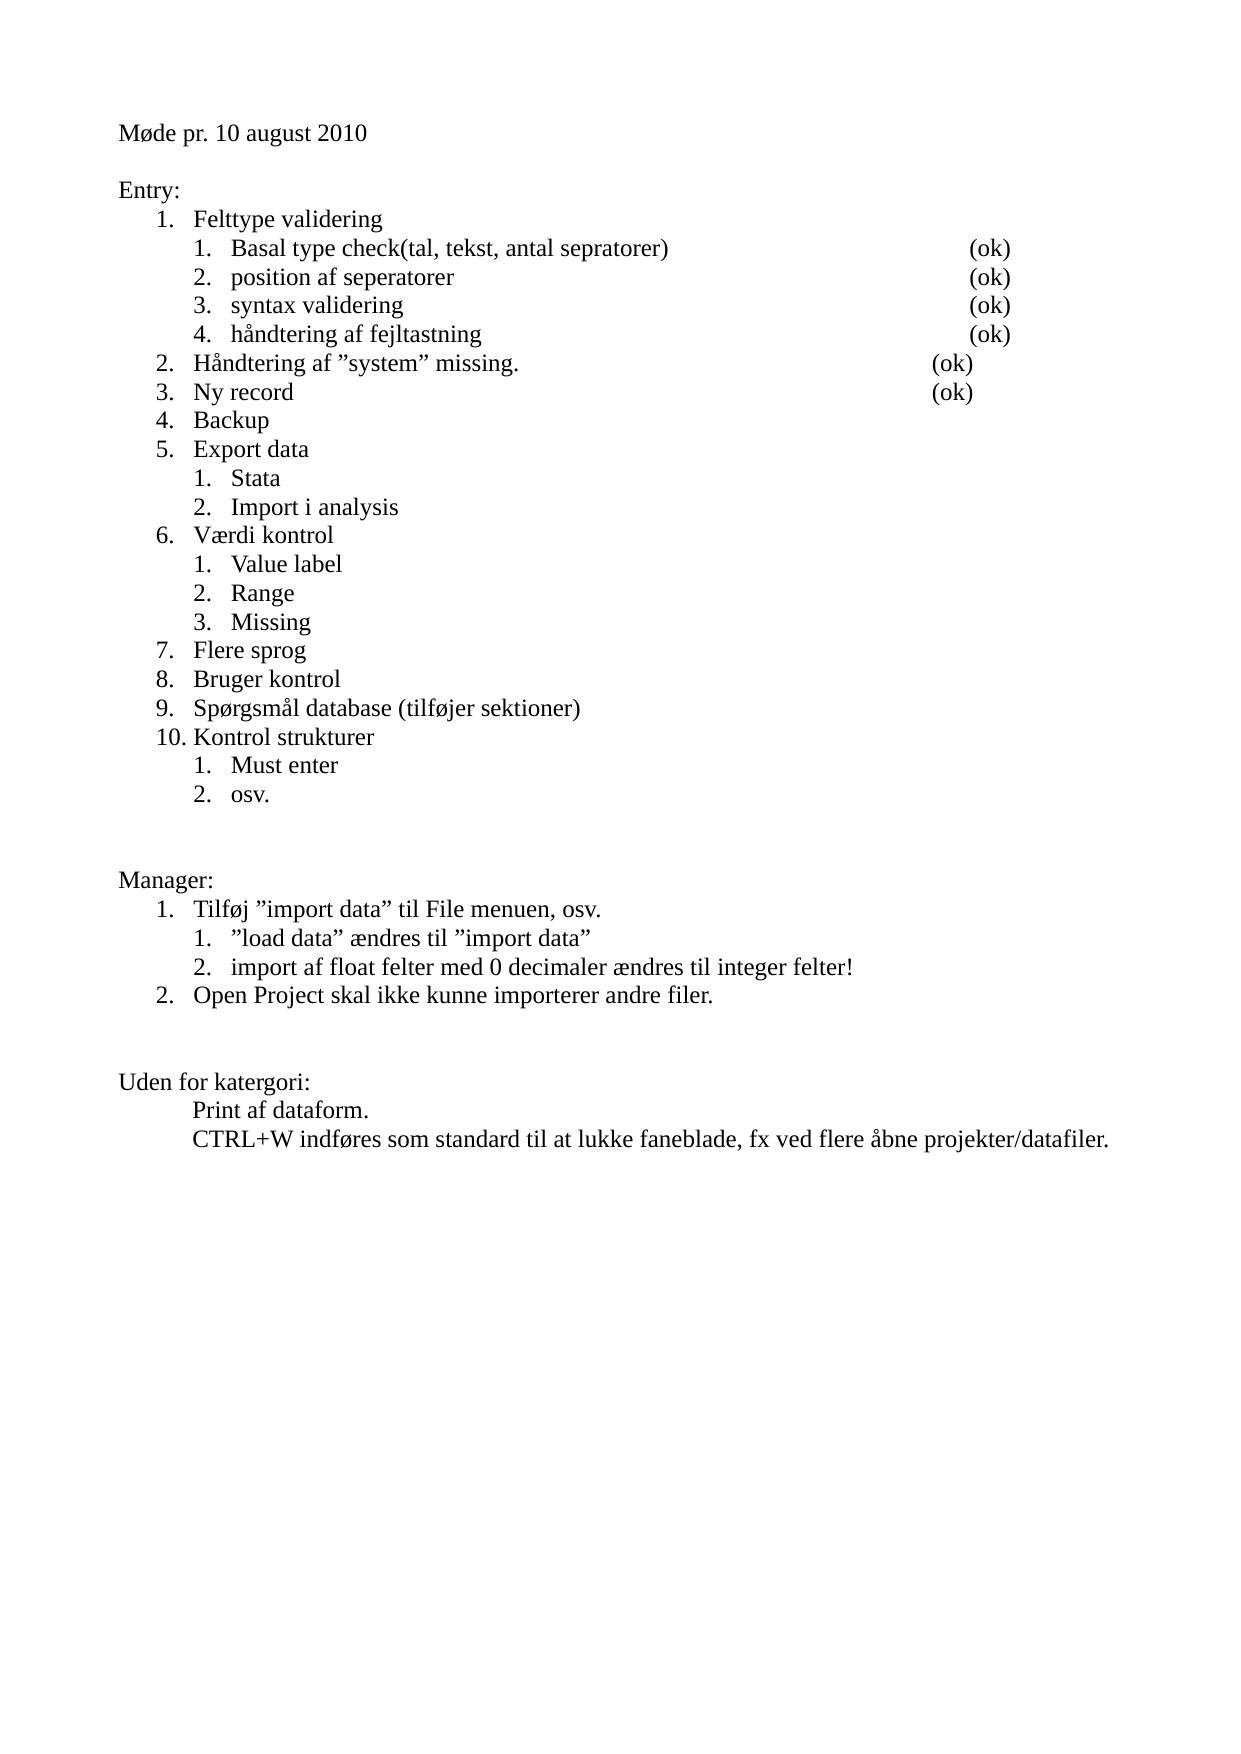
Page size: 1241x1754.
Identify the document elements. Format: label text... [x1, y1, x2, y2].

list Range [193, 578, 1122, 607]
list Stata [193, 463, 1122, 492]
text Manager: [118, 866, 1122, 894]
list Open Project skal ikke kunne importerer andre filer. [156, 981, 1122, 1009]
list ”load data” ændres til ”import data” [193, 923, 1122, 952]
list Basal type check(tal, tekst, antal sepratorer) (ok) [193, 233, 1122, 262]
text Print af dataform. [118, 1096, 1122, 1124]
list Spørgsmål database (tilføjer sektioner) [156, 693, 1122, 722]
list Håndtering af ”system” missing. (ok) [156, 348, 1122, 377]
list syntax validering (ok) [193, 291, 1122, 319]
list Værdi kontrol [156, 521, 1122, 549]
list Bruger kontrol [156, 664, 1122, 693]
text Entry: [118, 176, 1122, 204]
text Uden for katergori: [118, 1067, 1122, 1096]
text CTRL+W indføres som standard til at lukke faneblade, fx ved flere åbne projekter/datafiler. [118, 1124, 1122, 1153]
list Value label [193, 549, 1122, 578]
list håndtering af fejltastning (ok) [193, 319, 1122, 348]
list Export data [156, 434, 1122, 463]
list Import i analysis [193, 492, 1122, 521]
list Missing [193, 607, 1122, 636]
list Kontrol strukturer [156, 722, 1122, 751]
list Must enter [193, 751, 1122, 779]
list import af float felter med 0 decimaler ændres til integer felter! [193, 952, 1122, 981]
list Ny record (ok) [156, 377, 1122, 406]
text Møde pr. 10 august 2010 [118, 118, 1122, 147]
list Backup [156, 406, 1122, 434]
list osv. [193, 779, 1122, 808]
list position af seperatorer (ok) [193, 262, 1122, 291]
list Flere sprog [156, 636, 1122, 664]
list Tilføj ”import data” til File menuen, osv. [156, 894, 1122, 923]
list Felttype validering [156, 204, 1122, 233]
